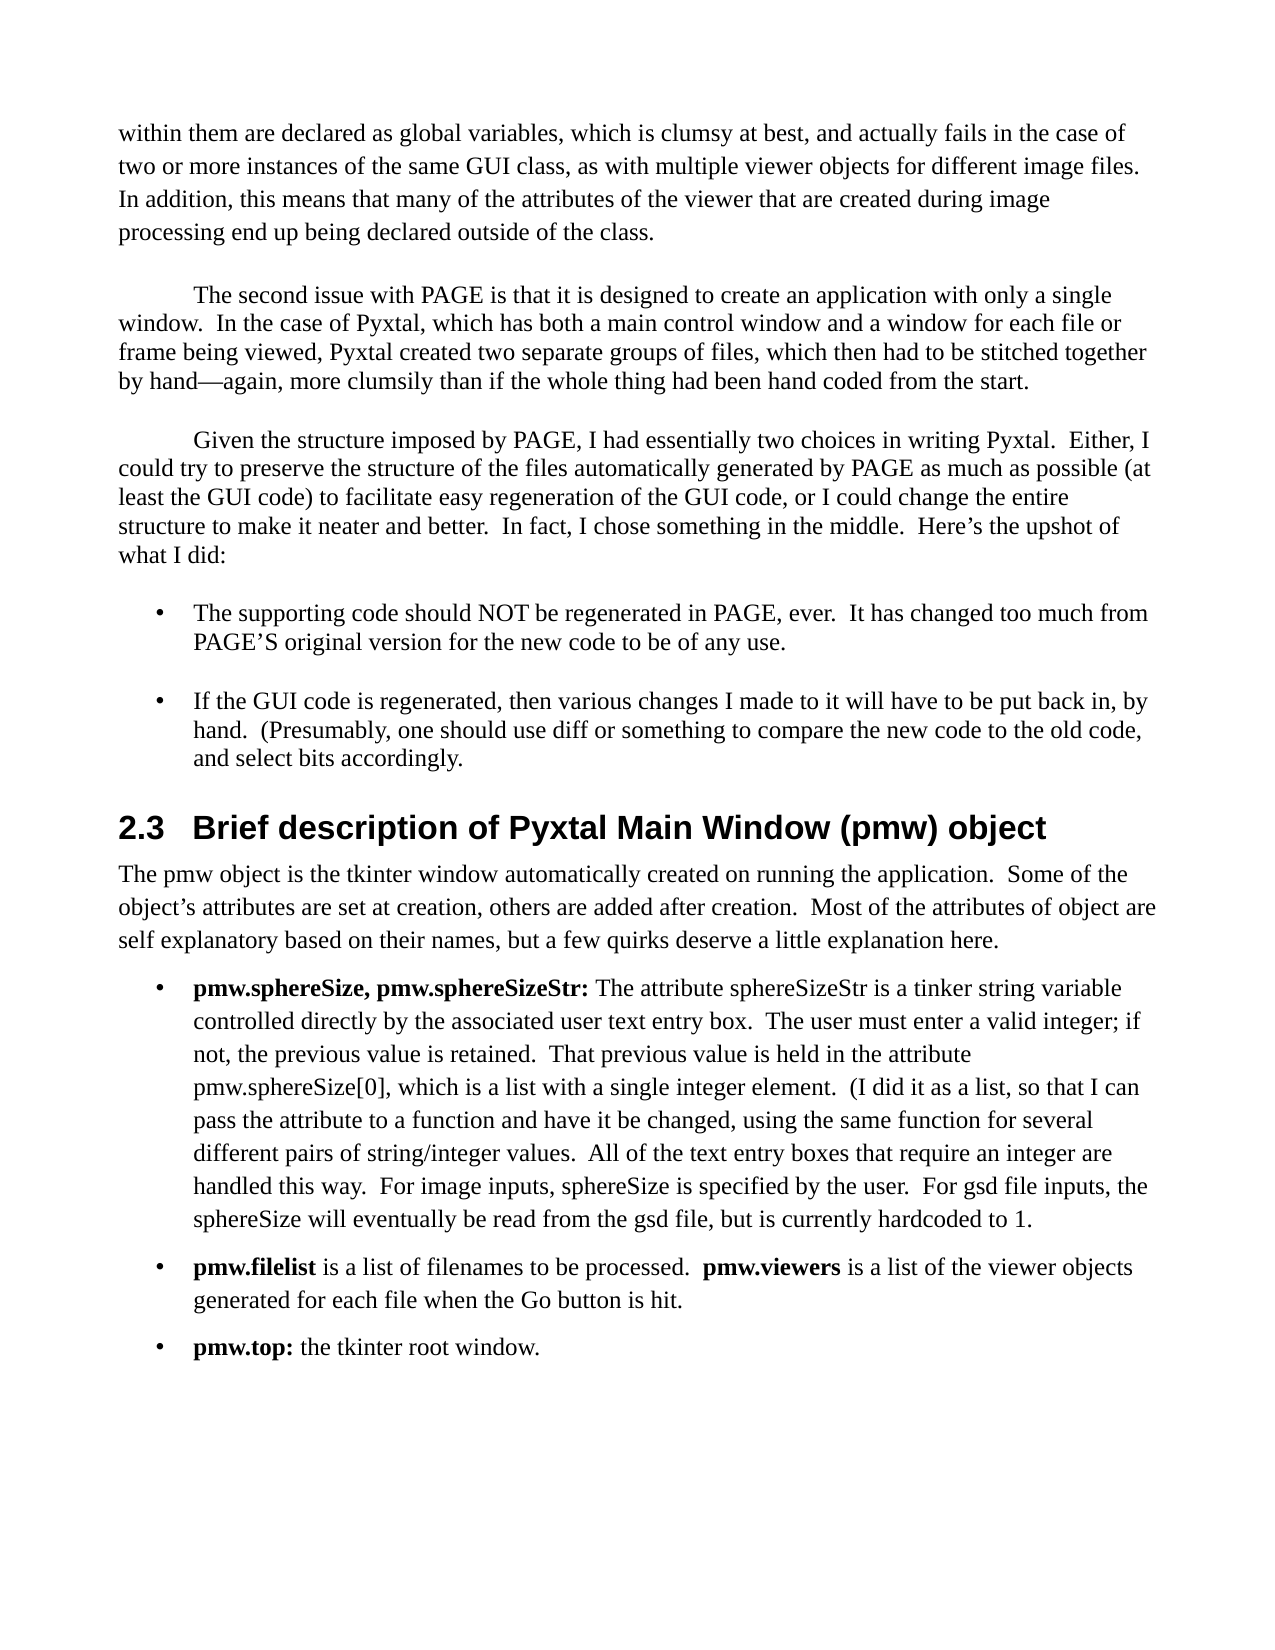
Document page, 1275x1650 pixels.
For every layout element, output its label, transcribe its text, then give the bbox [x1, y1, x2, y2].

list The supporting code should NOT be regenerated in PAGE, ever. It has changed too much from PAGE’S original version for the new code to be of any use. [156, 598, 1157, 656]
text within them are declared as global variables, which is clumsy at best, and actually fails in the case of two or more instances of the same GUI class, as with multiple viewer objects for different image files. In addition, this means that many of the attributes of the viewer that are created during image processing end up being declared outside of the class. [118, 118, 1157, 246]
text The second issue with PAGE is that it is designed to create an application with only a single window. In the case of Pyxtal, which has both a main control window and a window for each file or frame being viewed, Pyxtal created two separate groups of files, which then had to be stitched together by hand—again, more clumsily than if the whole thing had been hand coded from the start. [118, 280, 1157, 395]
subtitle Brief description of Pyxtal Main Window (pmw) object [118, 808, 1157, 847]
text Given the structure imposed by PAGE, I had essentially two choices in writing Pyxtal. Either, I could try to preserve the structure of the files automatically generated by PAGE as much as possible (at least the GUI code) to facilitate easy regeneration of the GUI code, or I could change the entire structure to make it neater and better. In fact, I chose something in the middle. Here’s the upshot of what I did: [118, 425, 1157, 568]
list If the GUI code is regenerated, then various changes I made to it will have to be put back in, by hand. (Presumably, one should use diff or something to compare the new code to the old code, and select bits accordingly. [156, 686, 1157, 772]
list pmw.filelist is a list of filenames to be processed. pmw.viewers is a list of the viewer objects generated for each file when the Go button is hit. [156, 1252, 1157, 1313]
list pmw.top: the tkinter root window. [156, 1332, 1157, 1361]
text The pmw object is the tkinter window automatically created on running the application. Some of the object’s attributes are set at creation, others are added after creation. Most of the attributes of object are self explanatory based on their names, but a few quirks deserve a little explanation here. [118, 859, 1157, 954]
list pmw.sphereSize, pmw.sphereSizeStr: The attribute sphereSizeStr is a tinker string variable controlled directly by the associated user text entry box. The user must enter a valid integer; if not, the previous value is retained. That previous value is held in the attribute pmw.sphereSize[0], which is a list with a single integer element. (I did it as a list, so that I can pass the attribute to a function and have it be changed, using the same function for several different pairs of string/integer values. All of the text entry boxes that require an integer are handled this way. For image inputs, sphereSize is specified by the user. For gsd file inputs, the sphereSize will eventually be read from the gsd file, but is currently hardcoded to 1. [156, 973, 1157, 1233]
